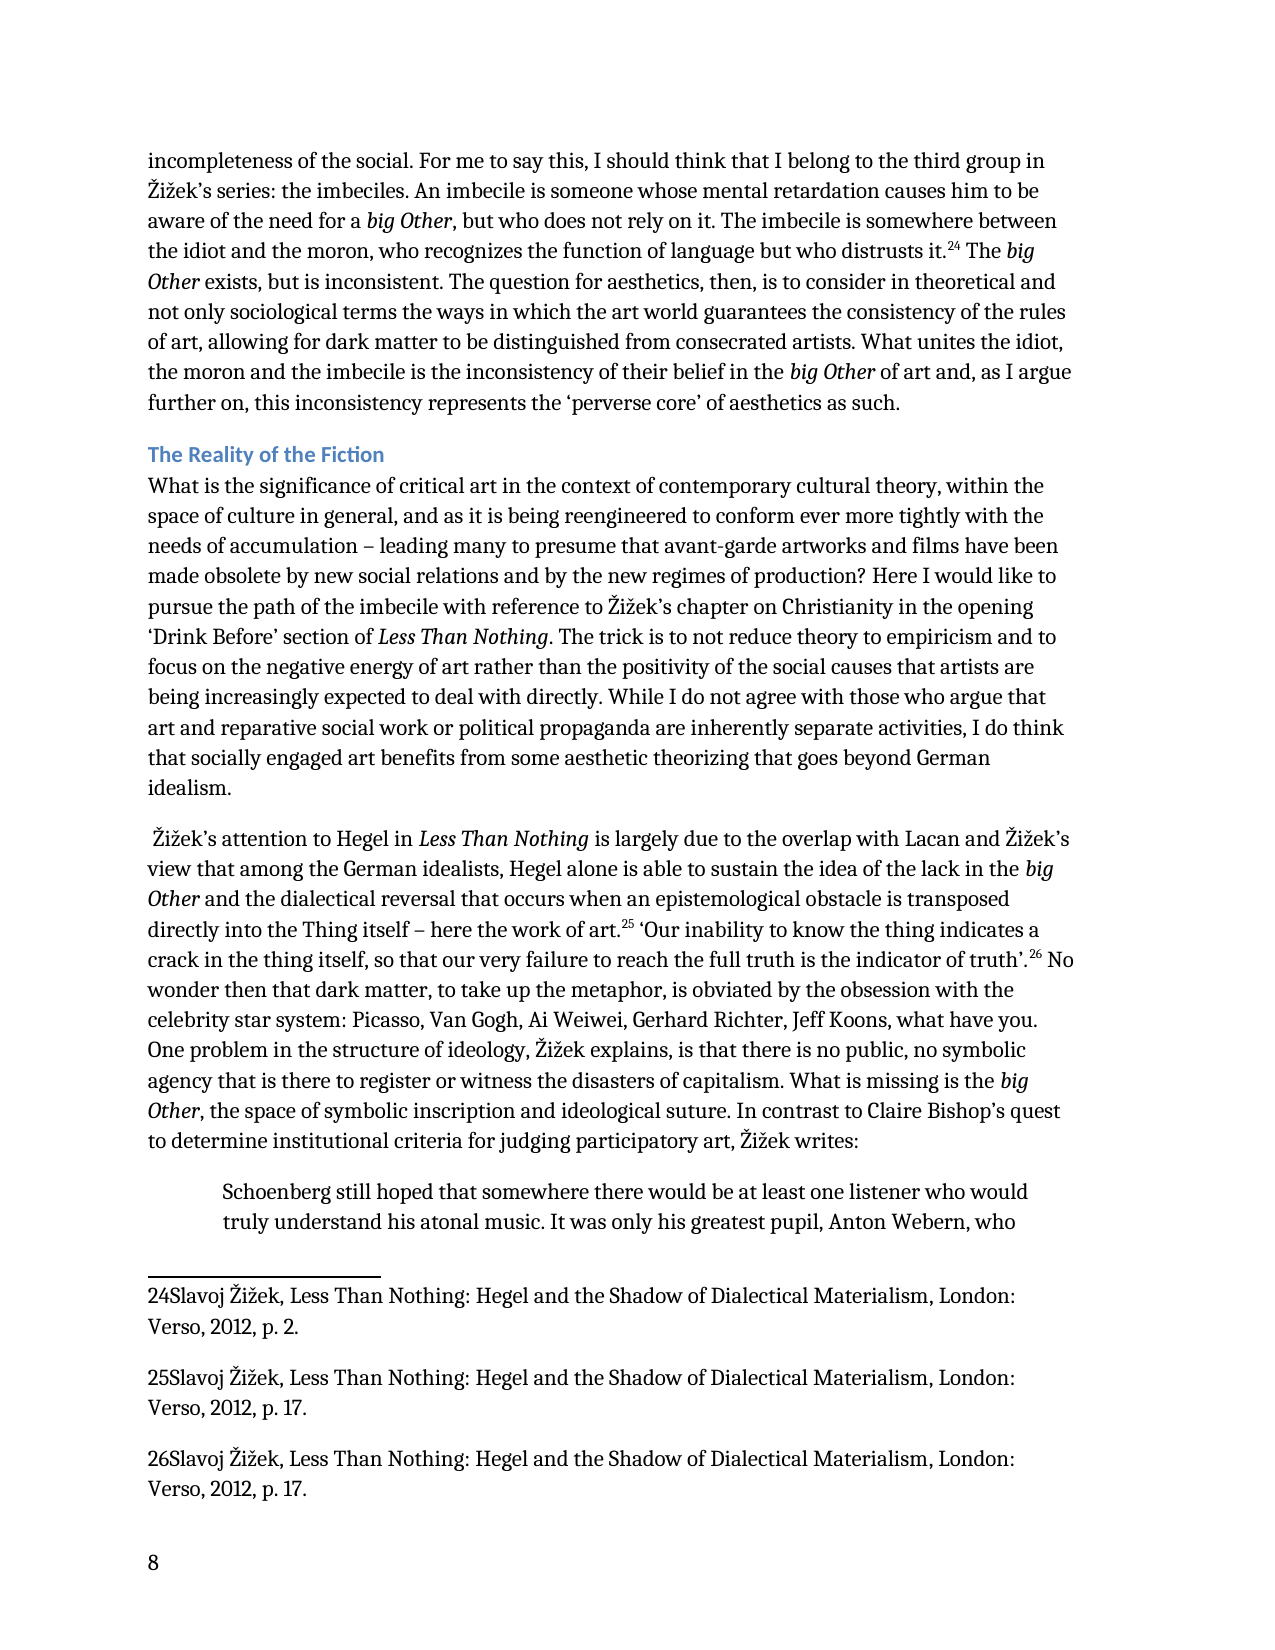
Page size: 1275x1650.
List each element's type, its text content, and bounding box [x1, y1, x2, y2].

text Slavoj Žižek, Less Than Nothing: Hegel and the Shadow of Dialectical Materialism, London: Verso, 2012, p. 17. [148, 1364, 1078, 1421]
text incompleteness of the social. For me to say this, I should think that I belong to the third group in Žižek’s series: the imbeciles. An imbecile is someone whose mental retardation causes him to be aware of the need for a big Other, but who does not rely on it. The imbecile is somewhere between the idiot and the moron, who recognizes the function of language but who distrusts it. The big Other exists, but is inconsistent. The question for aesthetics, then, is to consider in theoretical and not only sociological terms the ways in which the art world guarantees the consistency of the rules of art, allowing for dark matter to be distinguished from consecrated artists. What unites the idiot, the moron and the imbecile is the inconsistency of their belief in the big Other of art and, as I argue further on, this inconsistency represents the ‘perverse core’ of aesthetics as such. [148, 148, 1078, 416]
text Slavoj Žižek, Less Than Nothing: Hegel and the Shadow of Dialectical Materialism, London: Verso, 2012, p. 17. [148, 1446, 1078, 1502]
subtitle The Reality of the Fiction [148, 440, 1078, 468]
text Schoenberg still hoped that somewhere there would be at least one listener who would truly understand his atonal music. It was only his greatest pupil, Anton Webern, who [223, 1179, 1078, 1235]
text Žižek’s attention to Hegel in Less Than Nothing is largely due to the overlap with Lacan and Žižek’s view that among the German idealists, Hegel alone is able to sustain the idea of the lack in the big Other and the dialectical reversal that occurs when an epistemological obstacle is transposed directly into the Thing itself – here the work of art. ‘Our inability to know the thing indicates a crack in the thing itself, so that our very failure to reach the full truth is the indicator of truth’. No wonder then that dark matter, to take up the metaphor, is obviated by the obsession with the celebrity star system: Picasso, Van Gogh, Ai Weiwei, Gerhard Richter, Jeff Koons, what have you. One problem in the structure of ideology, Žižek explains, is that there is no public, no symbolic agency that is there to register or witness the disasters of capitalism. What is missing is the big Other, the space of symbolic inscription and ideological suture. In contrast to Claire Bishop’s quest to determine institutional criteria for judging participatory art, Žižek writes: [148, 826, 1078, 1154]
text Slavoj Žižek, Less Than Nothing: Hegel and the Shadow of Dialectical Materialism, London: Verso, 2012, p. 2. [148, 1283, 1078, 1340]
text What is the significance of critical art in the context of contemporary cultural theory, within the space of culture in general, and as it is being reengineered to conform ever more tightly with the needs of accumulation – leading many to presume that avant-garde artworks and films have been made obsolete by new social relations and by the new regimes of production? Here I would like to pursue the path of the imbecile with reference to Žižek’s chapter on Christianity in the opening ‘Drink Before’ section of Less Than Nothing. The trick is to not reduce theory to empiricism and to focus on the negative energy of art rather than the positivity of the social causes that artists are being increasingly expected to deal with directly. While I do not agree with those who argue that art and reparative social work or political propaganda are inherently separate activities, I do think that socially engaged art benefits from some aesthetic theorizing that goes beyond German idealism. [148, 473, 1078, 801]
